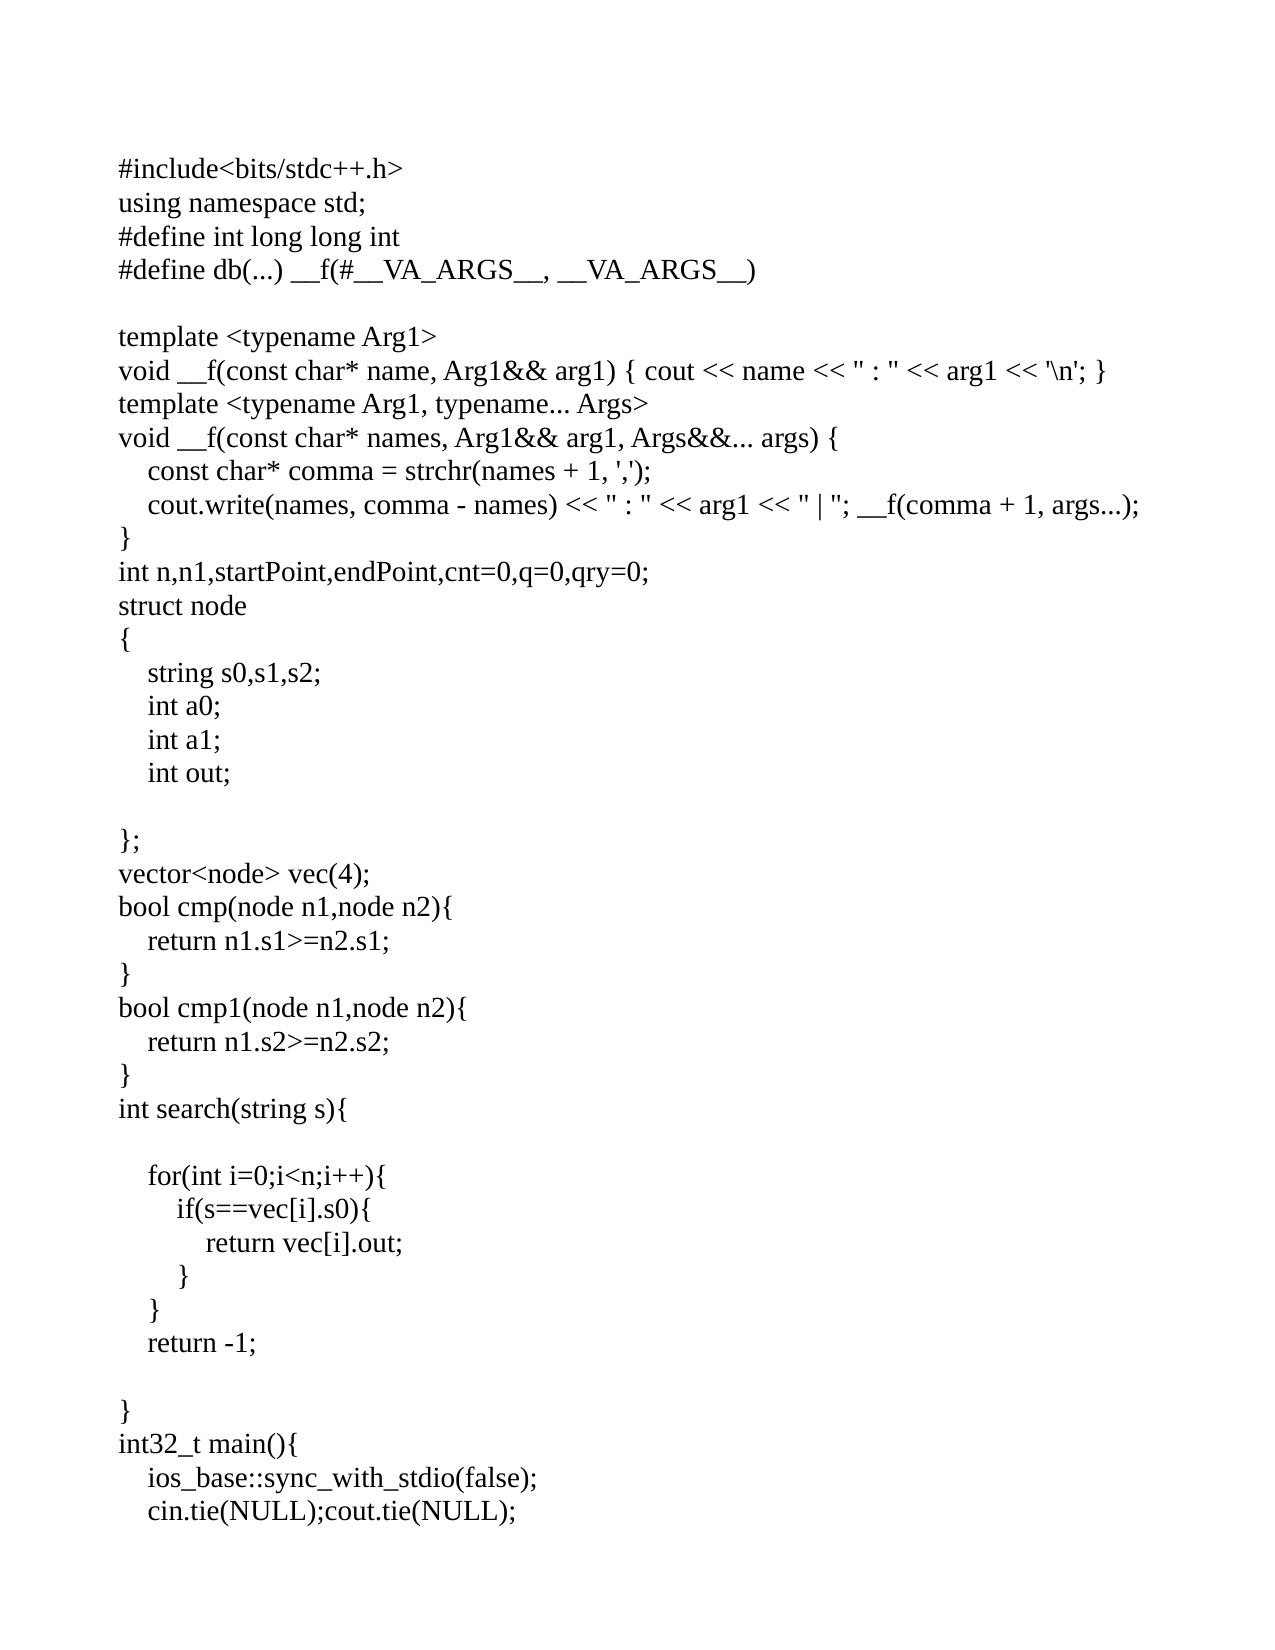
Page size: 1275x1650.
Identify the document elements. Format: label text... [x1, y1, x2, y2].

text #include<bits/stdc++.h> [118, 152, 1157, 185]
text for(int i=0;i<n;i++){ [118, 1158, 1157, 1191]
text } [118, 1258, 1157, 1292]
text } [118, 521, 1157, 554]
text return n1.s1>=n2.s1; [118, 923, 1157, 957]
text return n1.s2>=n2.s2; [118, 1024, 1157, 1057]
text } [118, 1292, 1157, 1326]
text template <typename Arg1, typename... Args> [118, 386, 1157, 420]
text template <typename Arg1> [118, 319, 1157, 353]
text bool cmp(node n1,node n2){ [118, 889, 1157, 923]
text ios_base::sync_with_stdio(false); [118, 1460, 1157, 1493]
text int search(string s){ [118, 1091, 1157, 1124]
text vector<node> vec(4); [118, 856, 1157, 889]
text cout.write(names, comma - names) << " : " << arg1 << " | "; __f(comma + 1, args...); [118, 487, 1157, 521]
text bool cmp1(node n1,node n2){ [118, 990, 1157, 1024]
text { [118, 621, 1157, 655]
text struct node [118, 588, 1157, 621]
text string s0,s1,s2; [118, 655, 1157, 688]
text int a0; [118, 688, 1157, 722]
text cin.tie(NULL);cout.tie(NULL); [118, 1493, 1157, 1527]
text return vec[i].out; [118, 1225, 1157, 1258]
text #define int long long int [118, 219, 1157, 252]
text } [118, 1393, 1157, 1426]
text using namespace std; [118, 185, 1157, 219]
text } [118, 957, 1157, 990]
text }; [118, 822, 1157, 856]
text int out; [118, 755, 1157, 789]
text int a1; [118, 722, 1157, 755]
text void __f(const char* name, Arg1&& arg1) { cout << name << " : " << arg1 << '\n'; } [118, 353, 1157, 386]
text return -1; [118, 1326, 1157, 1359]
text int32_t main(){ [118, 1426, 1157, 1460]
text } [118, 1057, 1157, 1091]
text void __f(const char* names, Arg1&& arg1, Args&&... args) { [118, 420, 1157, 453]
text int n,n1,startPoint,endPoint,cnt=0,q=0,qry=0; [118, 554, 1157, 588]
text #define db(...) __f(#__VA_ARGS__, __VA_ARGS__) [118, 252, 1157, 286]
text if(s==vec[i].s0){ [118, 1191, 1157, 1225]
text const char* comma = strchr(names + 1, ','); [118, 453, 1157, 487]
